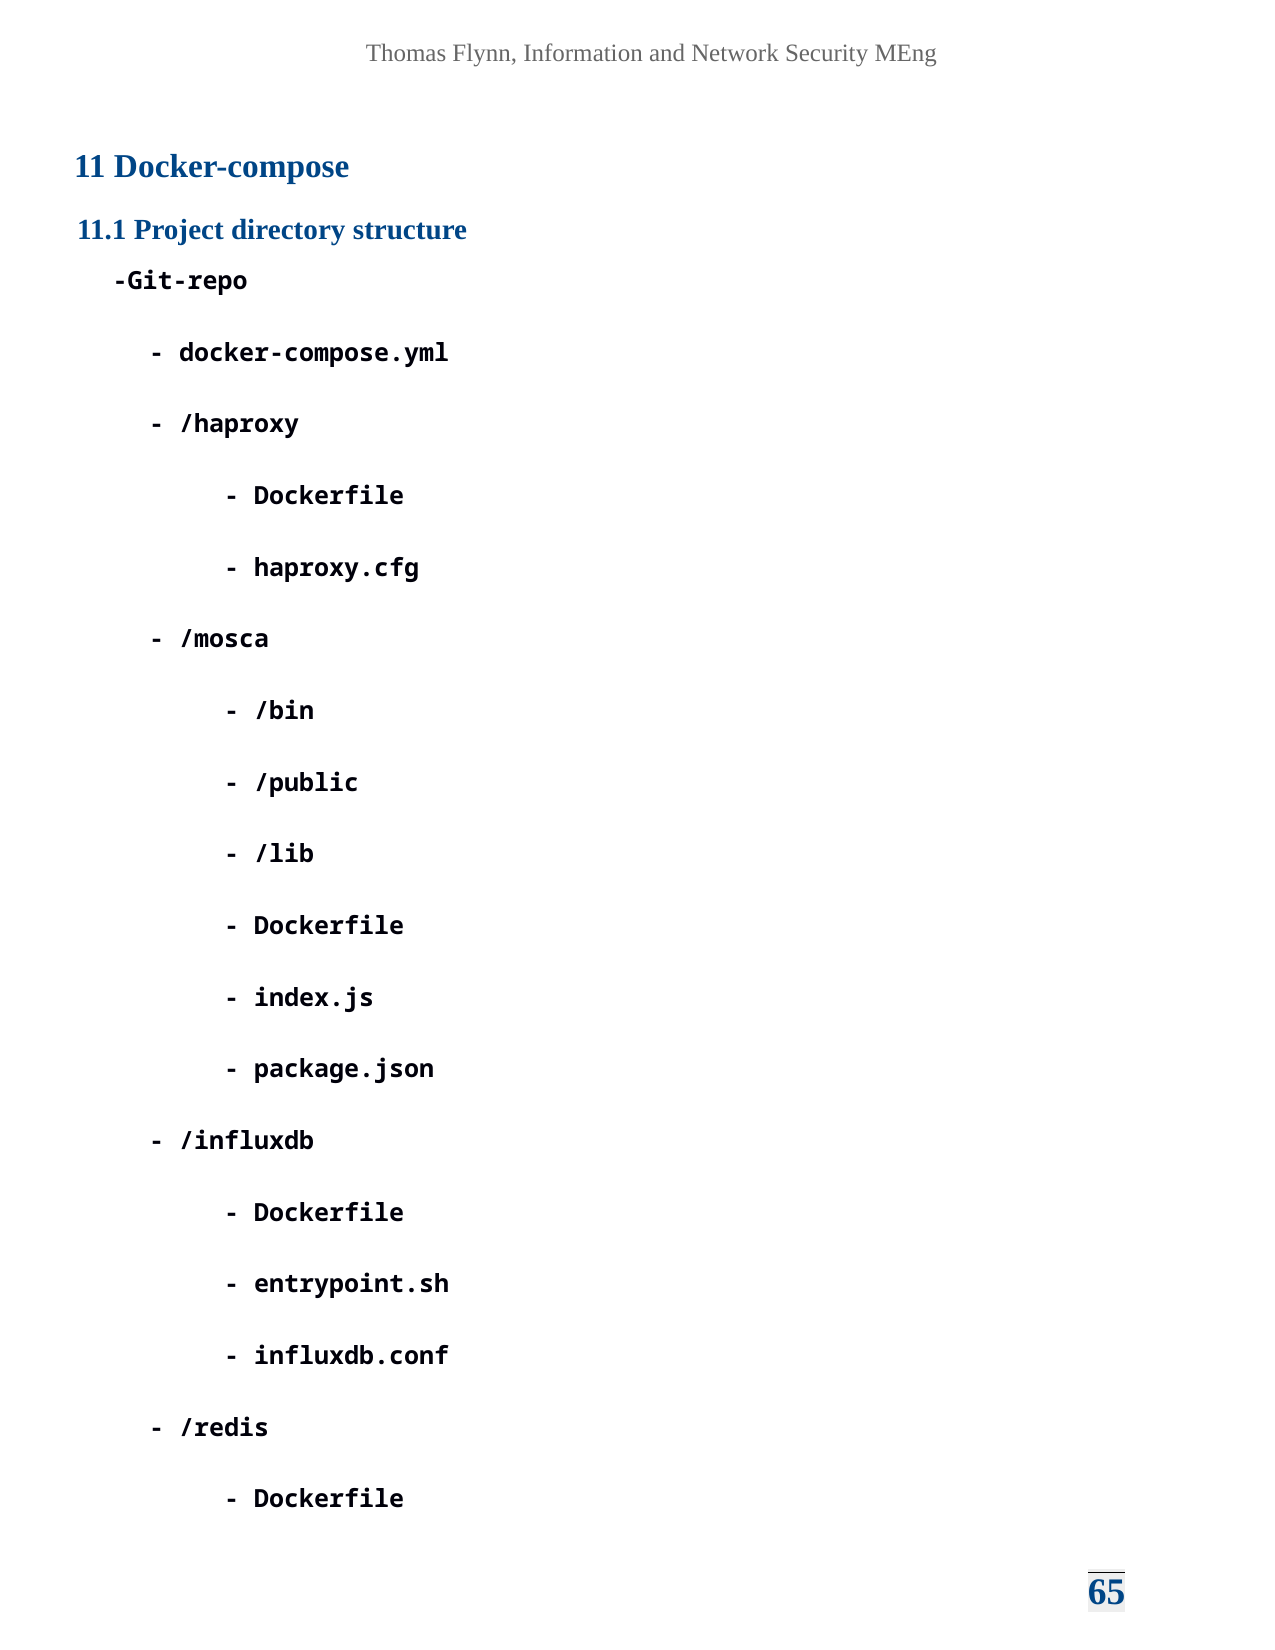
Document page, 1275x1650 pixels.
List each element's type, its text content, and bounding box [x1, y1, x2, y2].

text - index.js [112, 979, 1125, 1013]
text - Dockerfile [112, 1194, 1125, 1228]
text - /mosca [112, 621, 1125, 655]
text - /bin [112, 693, 1125, 727]
text - /public [112, 764, 1125, 798]
text - Dockerfile [112, 908, 1125, 942]
subtitle 11.1 Project directory structure [74, 212, 1125, 246]
text -Git-repo [112, 263, 1125, 297]
text - package.json [112, 1051, 1125, 1085]
text - /lib [112, 836, 1125, 870]
text - Dockerfile [112, 478, 1125, 512]
text - /redis [112, 1409, 1125, 1443]
text - haproxy.cfg [112, 549, 1125, 583]
text - Dockerfile [112, 1481, 1125, 1515]
text - influxdb.conf [112, 1338, 1125, 1372]
subtitle 11 Docker-compose [74, 146, 1125, 184]
text - docker-compose.yml [112, 334, 1125, 368]
text - /influxdb [112, 1123, 1125, 1157]
text - entrypoint.sh [112, 1266, 1125, 1300]
text - /haproxy [112, 406, 1125, 440]
